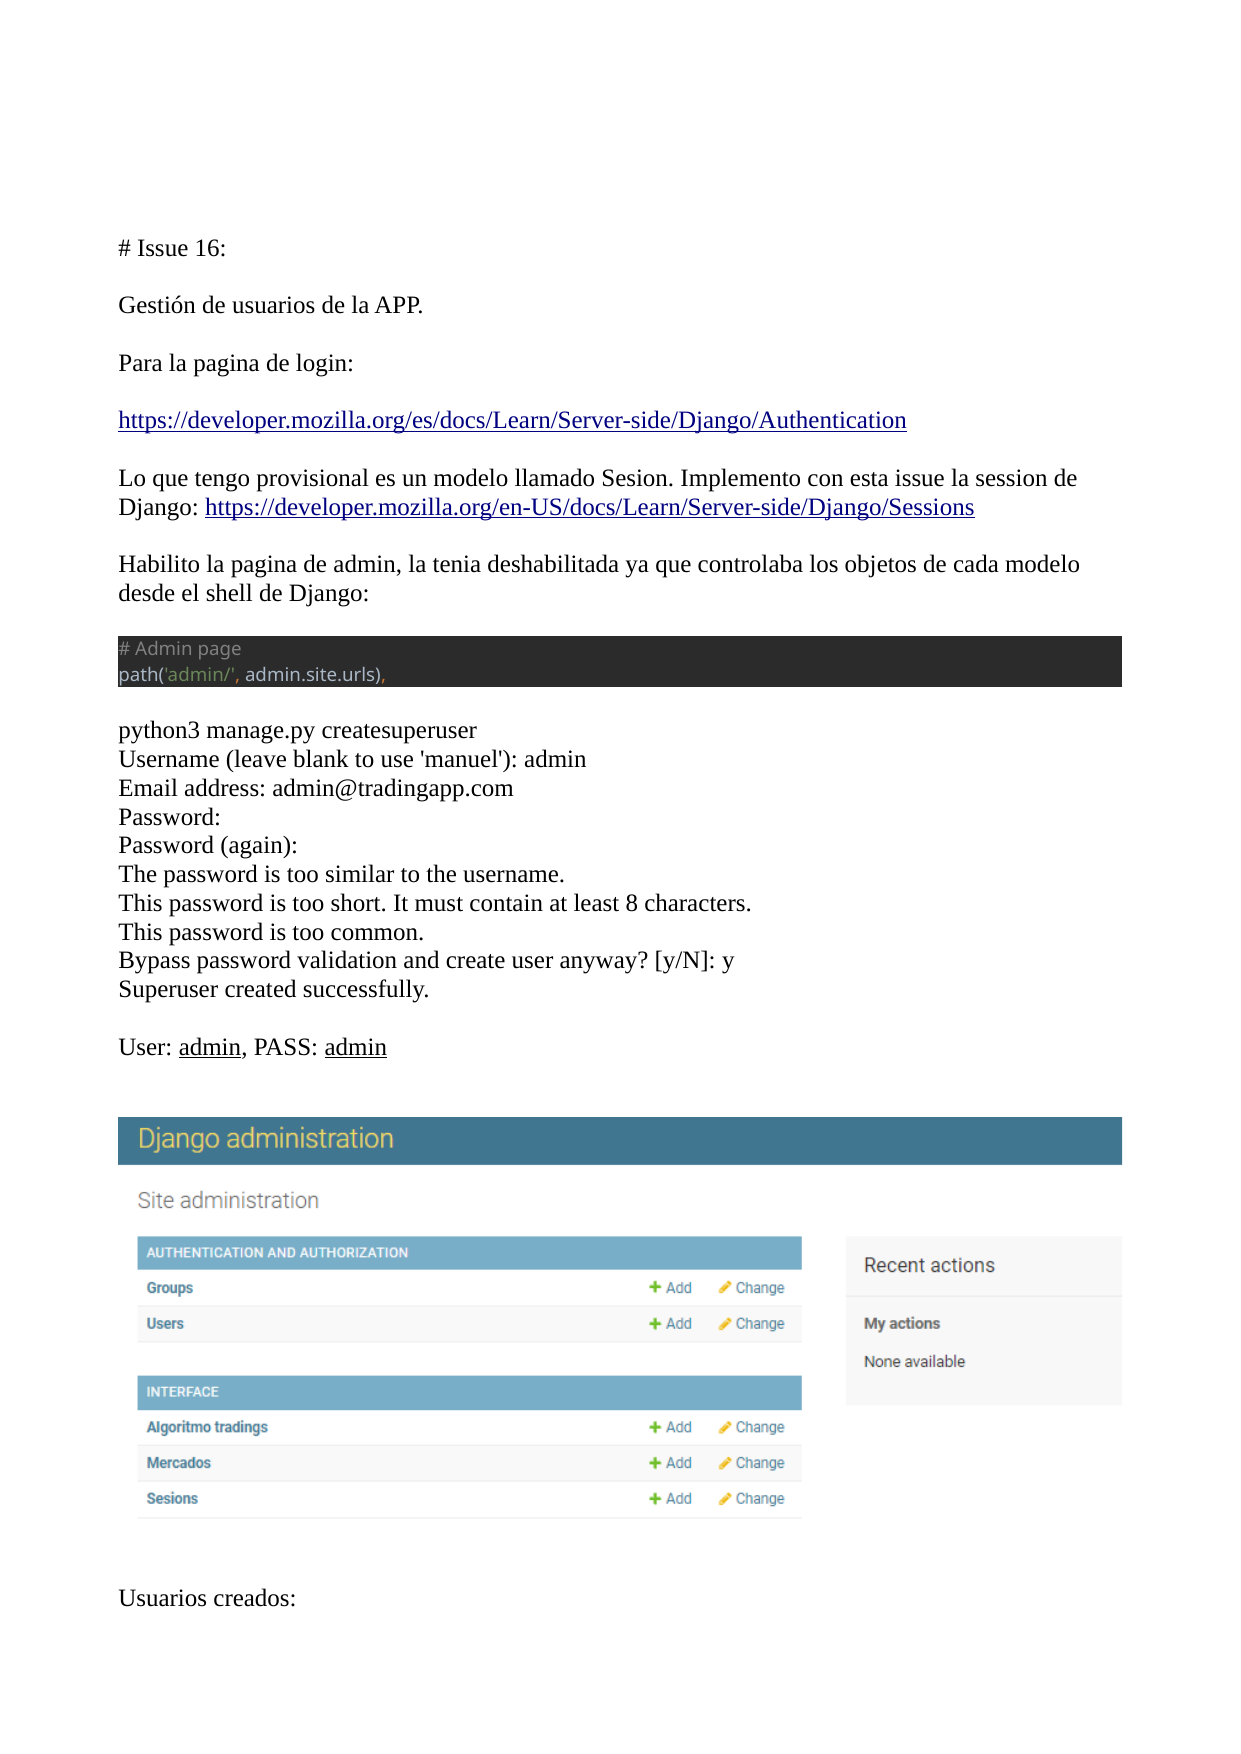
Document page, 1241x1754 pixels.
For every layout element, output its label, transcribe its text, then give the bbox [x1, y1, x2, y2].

text Usuarios creados: [118, 1584, 1122, 1612]
text User: admin, PASS: admin [118, 1032, 1122, 1060]
text Habilito la pagina de admin, la tenia deshabilitada ya que controlaba los objetos de cada modelo desde el shell de Django: [118, 549, 1122, 607]
text Password: [118, 802, 1122, 830]
text This password is too short. It must contain at least 8 characters. [118, 888, 1122, 917]
text Bypass password validation and create user anyway? [y/N]: y [118, 945, 1122, 974]
text Superuser created successfully. [118, 974, 1122, 1003]
text Para la pagina de login: [118, 348, 1122, 377]
text Gestión de usuarios de la APP. [118, 291, 1122, 319]
picture [118, 1117, 1123, 1584]
text # Issue 16: [118, 233, 1122, 262]
text Password (again): [118, 830, 1122, 859]
text This password is too common. [118, 917, 1122, 945]
text https://developer.mozilla.org/es/docs/Learn/Server-side/Django/Authentication [118, 406, 1122, 434]
text The password is too similar to the username. [118, 859, 1122, 888]
text Username (leave blank to use 'manuel'): admin [118, 744, 1122, 773]
text Lo que tengo provisional es un modelo llamado Sesion. Implemento con esta issue la session de Django: https://developer.mozilla.org/en-US/docs/Learn/Server-side/Django/Sessions [118, 463, 1122, 521]
text Email address: admin@tradingapp.com [118, 773, 1122, 802]
text python3 manage.py createsuperuser [118, 715, 1122, 744]
text # Admin page path('admin/', admin.site.urls), [118, 636, 1122, 687]
